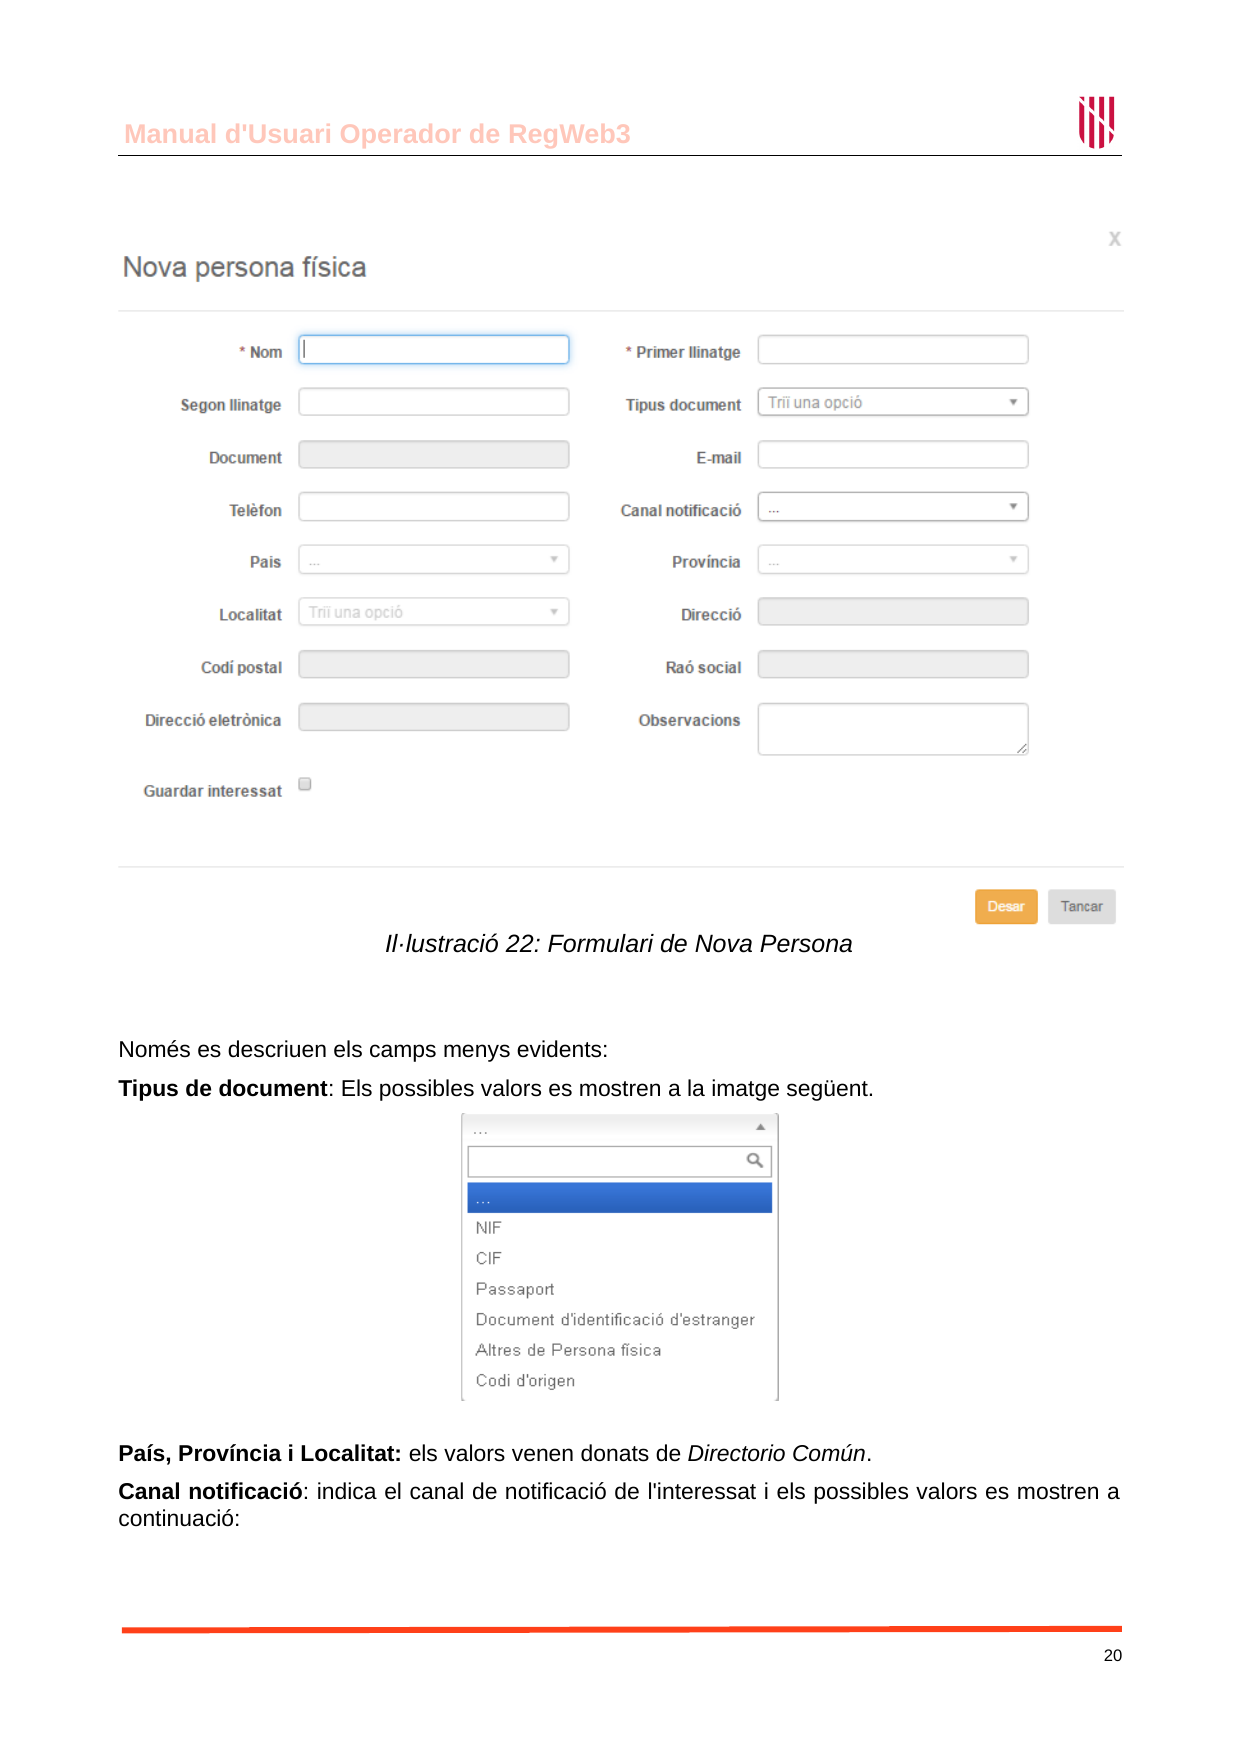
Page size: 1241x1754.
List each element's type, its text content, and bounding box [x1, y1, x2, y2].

picture [461, 1113, 779, 1401]
text Només es descriuen els camps menys evidents: [118, 1036, 1122, 1062]
text Tipus de document: Els possibles valors es mostren a la imatge següent. [118, 1074, 1122, 1101]
text Canal notificació: indica el canal de notificació de l'interessat i els possibles valors es mostren a continuació: [118, 1478, 1122, 1531]
picture [1076, 94, 1117, 150]
text Il·lustració 22: Formulari de Nova Persona [118, 930, 1122, 958]
text País, Província i Localitat: els valors venen donats de Directorio Común. [118, 1439, 1122, 1466]
